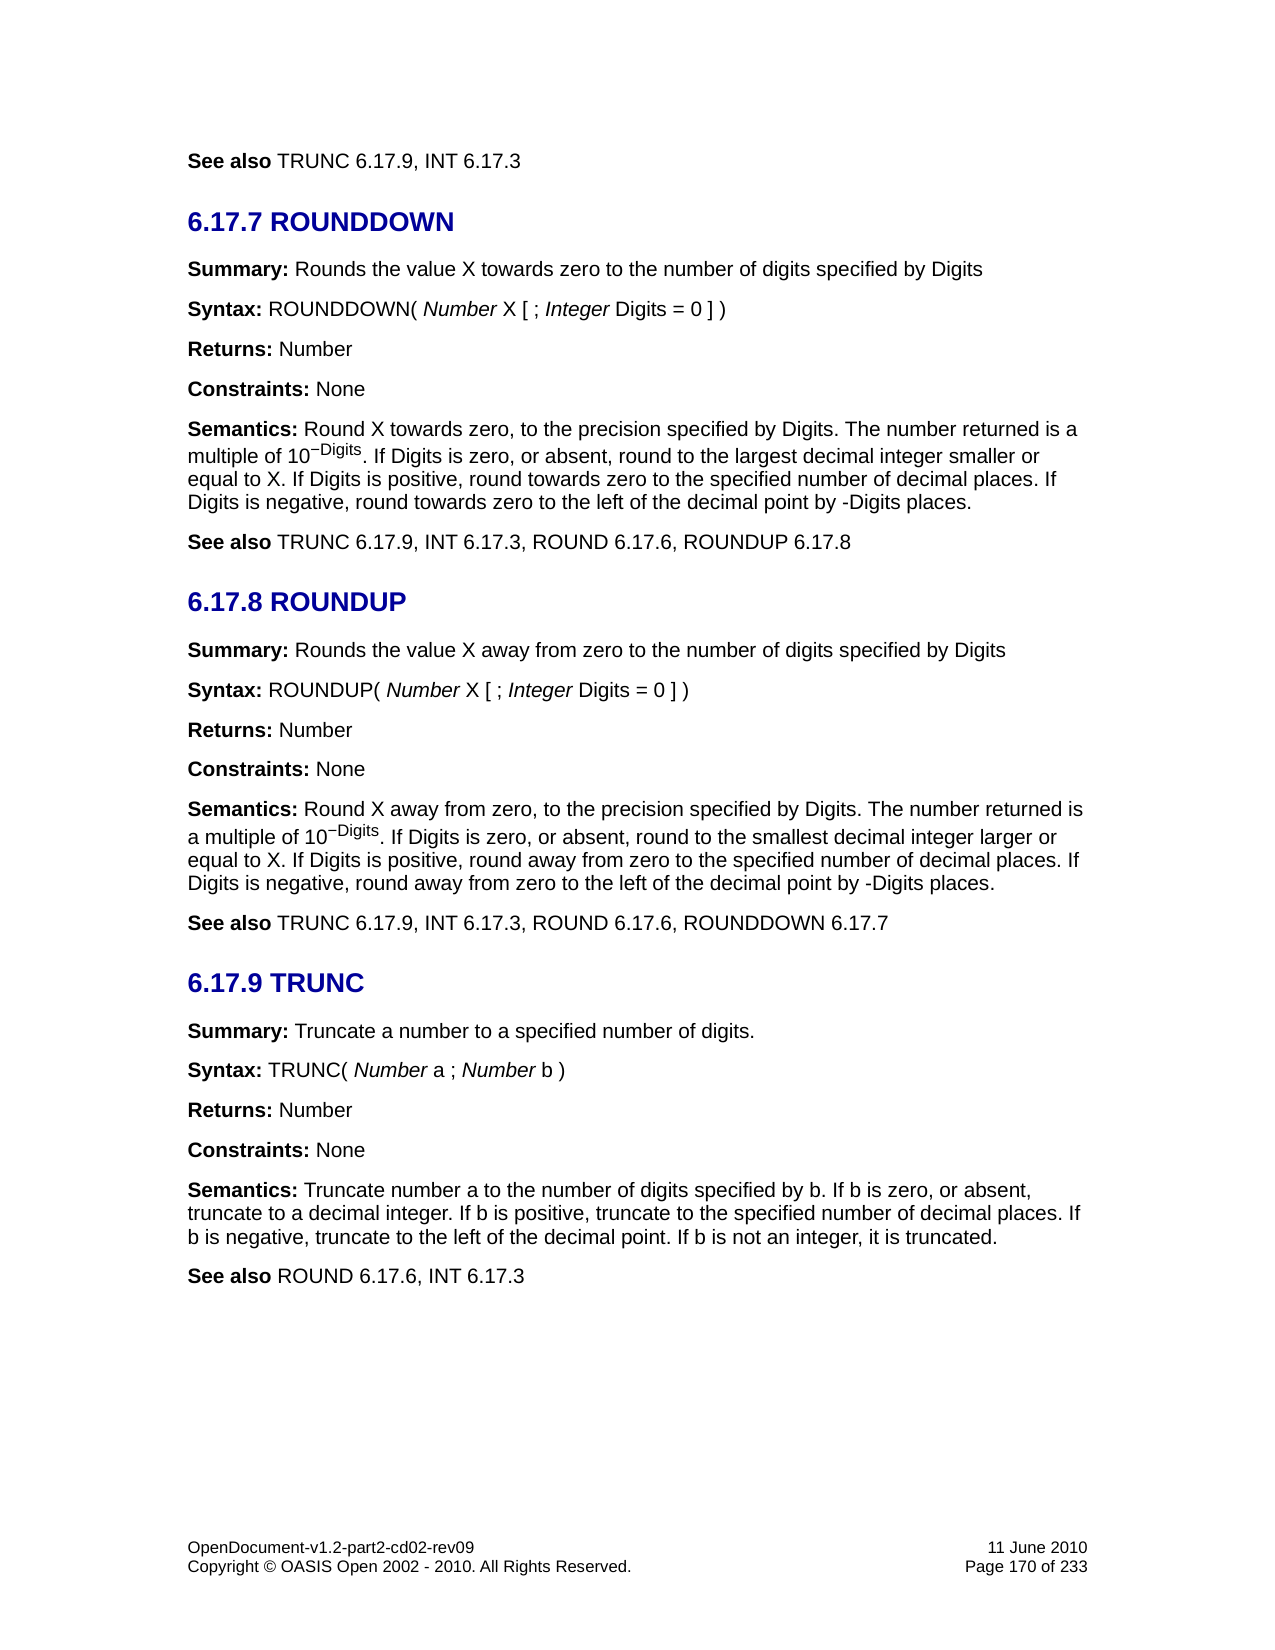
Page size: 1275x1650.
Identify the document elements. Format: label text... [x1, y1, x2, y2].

text Syntax: ROUNDUP( Number X [ ; Integer Digits = 0 ] ) [187, 678, 1088, 702]
text Constraints: None [187, 1139, 1088, 1162]
text Syntax: ROUNDDOWN( Number X [ ; Integer Digits = 0 ] ) [187, 297, 1088, 321]
text Syntax: TRUNC( Number a ; Number b ) [187, 1059, 1088, 1082]
text Constraints: None [187, 758, 1088, 781]
text See also TRUNC 6.17.9, INT 6.17.3 [187, 150, 1088, 173]
text Summary: Rounds the value X away from zero to the number of digits specified by Digits [187, 638, 1088, 662]
subtitle ROUNDDOWN [187, 207, 1088, 237]
text Returns: Number [187, 718, 1088, 741]
text See also TRUNC 6.17.9, INT 6.17.3, ROUND 6.17.6, ROUNDDOWN 6.17.7 [187, 912, 1088, 935]
text See also ROUND 6.17.6, INT 6.17.3 [187, 1265, 1088, 1288]
text Constraints: None [187, 377, 1088, 401]
text Returns: Number [187, 337, 1088, 361]
text Summary: Truncate a number to a specified number of digits. [187, 1019, 1088, 1042]
subtitle TRUNC [187, 968, 1088, 998]
subtitle ROUNDUP [187, 587, 1088, 618]
text Returns: Number [187, 1099, 1088, 1122]
text Semantics: Truncate number a to the number of digits specified by b. If b is zero, or absent, truncate to a decimal integer. If b is positive, truncate to the specified number of decimal places. If b is negative, truncate to the left of the decimal point. If b is not an integer, it is truncated. [187, 1179, 1088, 1248]
text Semantics: Round X towards zero, to the precision specified by Digits. The number returned is a multiple of 10−Digits. If Digits is zero, or absent, round to the largest decimal integer smaller or equal to X. If Digits is positive, round towards zero to the specified number of decimal places. If Digits is negative, round towards zero to the left of the decimal point by -Digits places. [187, 417, 1088, 514]
text Summary: Rounds the value X towards zero to the number of digits specified by Digits [187, 258, 1088, 281]
text See also TRUNC 6.17.9, INT 6.17.3, ROUND 6.17.6, ROUNDUP 6.17.8 [187, 531, 1088, 554]
text Semantics: Round X away from zero, to the precision specified by Digits. The number returned is a multiple of 10−Digits. If Digits is zero, or absent, round to the smallest decimal integer larger or equal to X. If Digits is positive, round away from zero to the specified number of decimal places. If Digits is negative, round away from zero to the left of the decimal point by -Digits places. [187, 798, 1088, 895]
